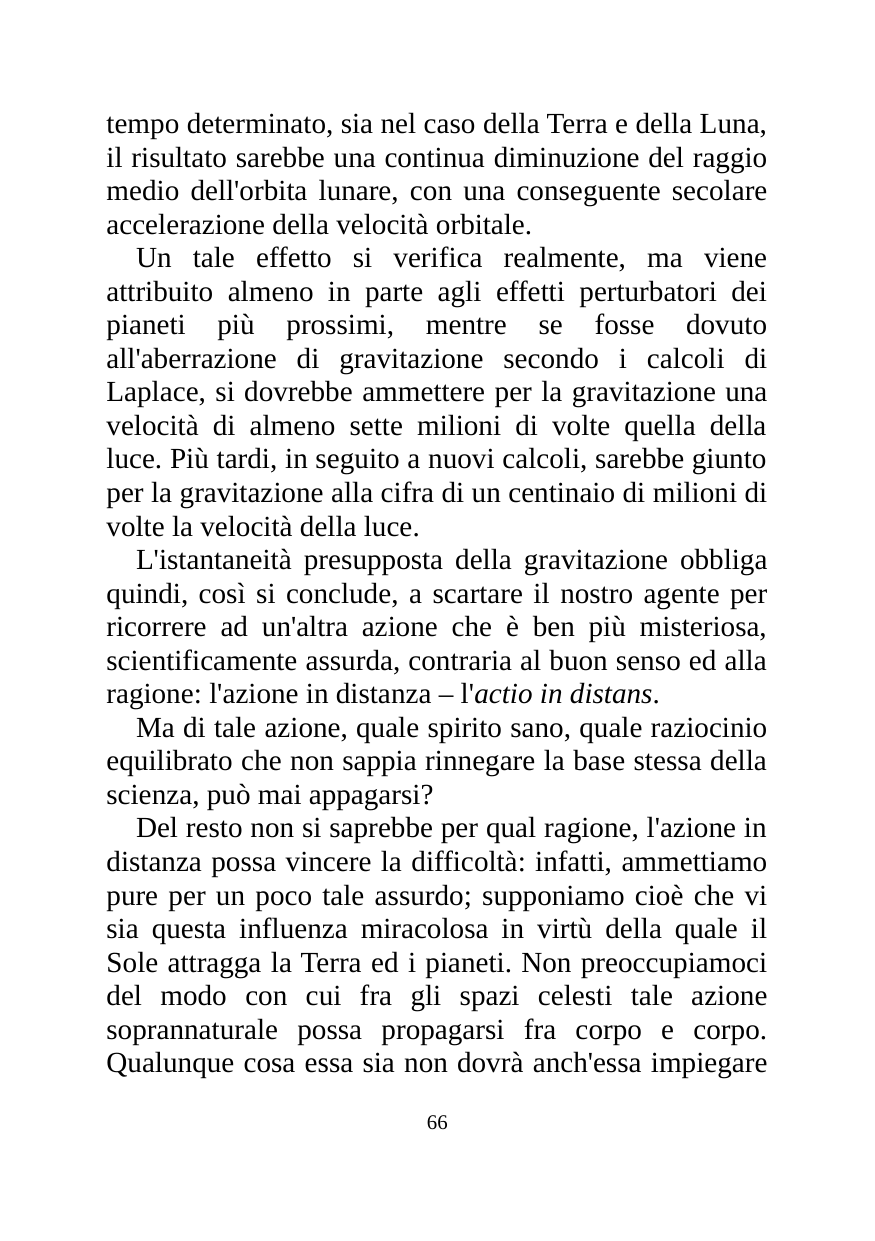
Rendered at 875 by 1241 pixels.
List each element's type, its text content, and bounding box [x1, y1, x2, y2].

text tempo determinato, sia nel caso della Terra e della Luna, il risultato sarebbe una continua diminuzione del raggio medio dell'orbita lunare, con una conseguente secolare accelerazione della velocità orbitale. [106, 106, 768, 240]
text Un tale effetto si verifica realmente, ma viene attribuito almeno in parte agli effetti perturbatori dei pianeti più prossimi, mentre se fosse dovuto all'aberrazione di gravitazione secondo i calcoli di Laplace, si dovrebbe ammettere per la gravitazione una velocità di almeno sette milioni di volte quella della luce. Più tardi, in seguito a nuovi calcoli, sarebbe giunto per la gravitazione alla cifra di un centinaio di milioni di volte la velocità della luce. [106, 240, 768, 542]
text Ma di tale azione, quale spirito sano, quale raziocinio equilibrato che non sappia rinnegare la base stessa della scienza, può mai appagarsi? [106, 710, 768, 811]
text Del resto non si saprebbe per qual ragione, l'azione in distanza possa vincere la difficoltà: infatti, ammettiamo pure per un poco tale assurdo; supponiamo cioè che vi sia questa influenza miracolosa in virtù della quale il Sole attragga la Terra ed i pianeti. Non preoccupiamoci del modo con cui fra gli spazi celesti tale azione soprannaturale possa propagarsi fra corpo e corpo. Qualunque cosa essa sia non dovrà anch'essa impiegare [106, 811, 768, 1079]
text L'istantaneità presupposta della gravitazione obbliga quindi, così si conclude, a scartare il nostro agente per ricorrere ad un'altra azione che è ben più misteriosa, scientificamente assurda, contraria al buon senso ed alla ragione: l'azione in distanza – l'actio in distans. [106, 542, 768, 710]
